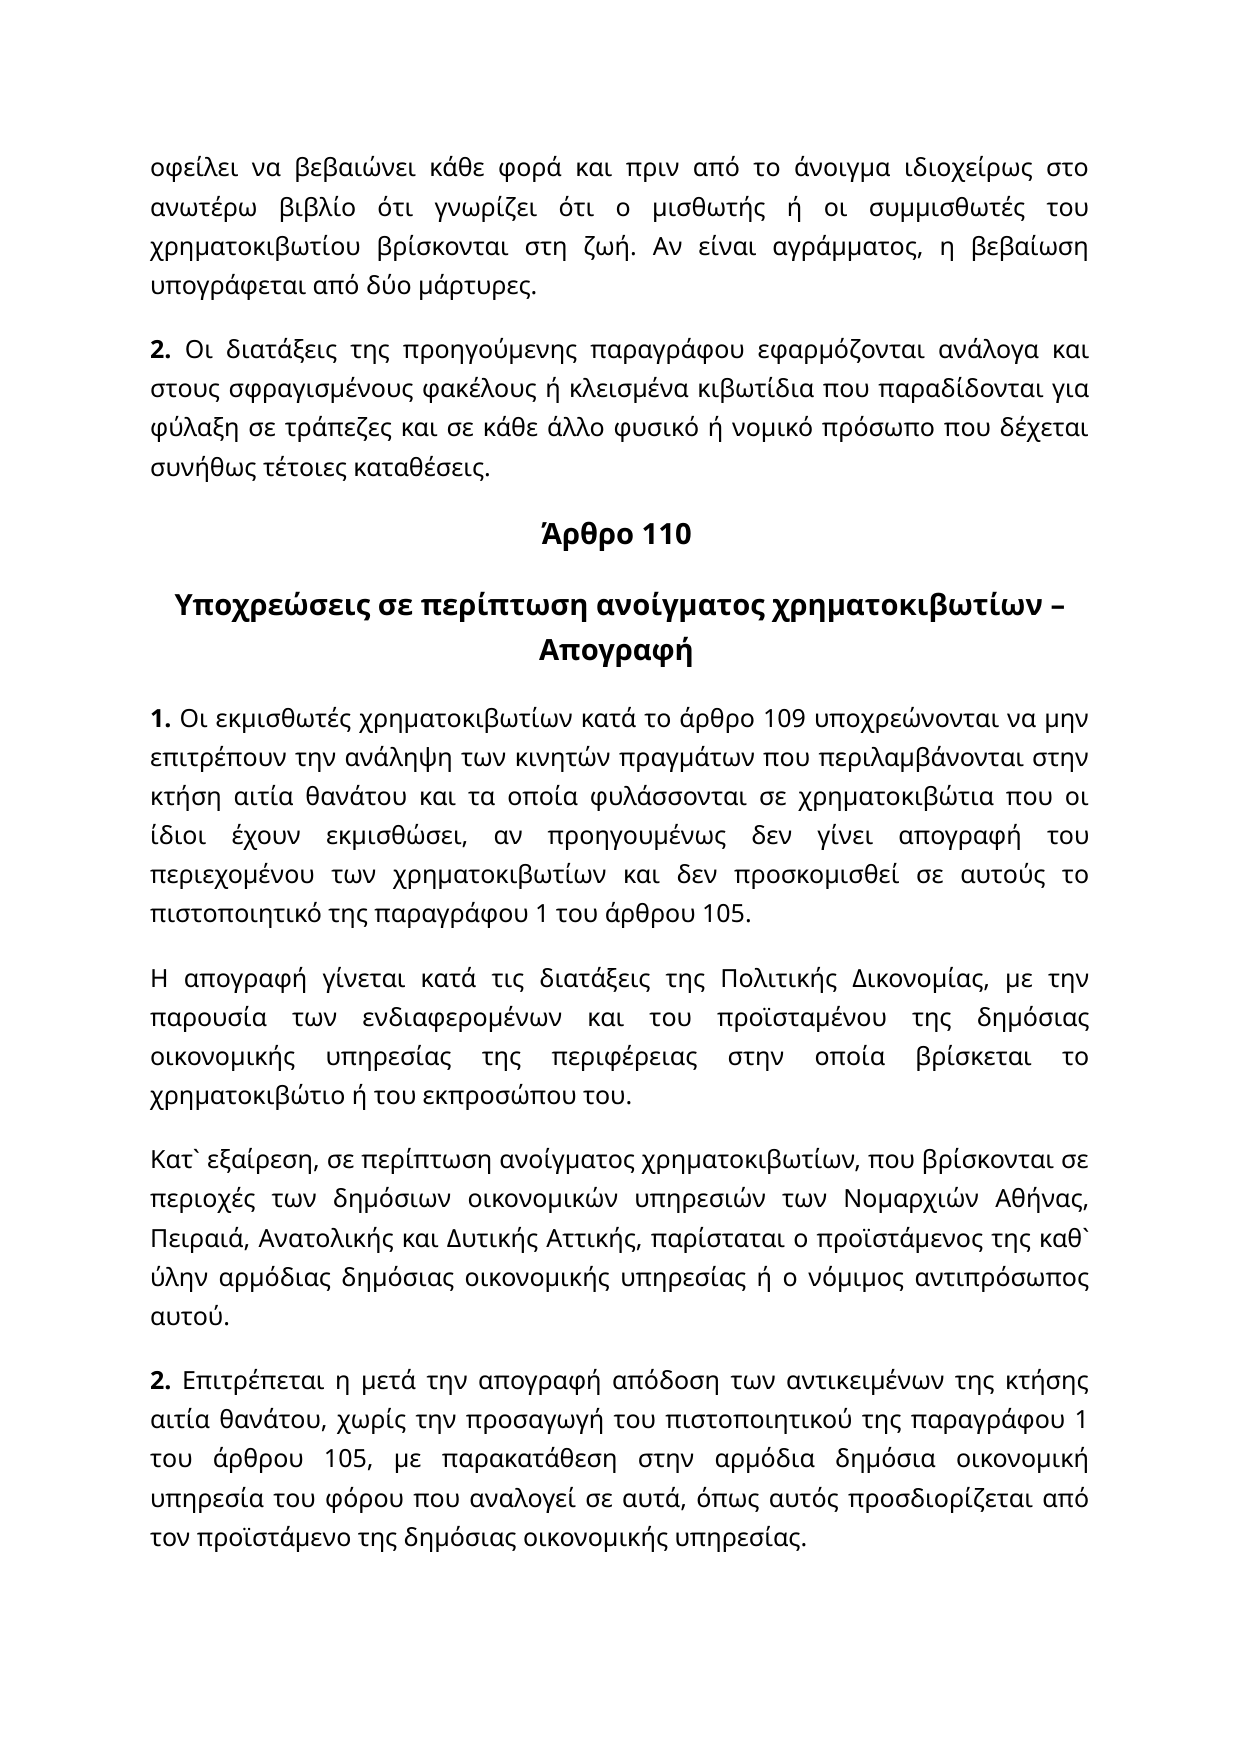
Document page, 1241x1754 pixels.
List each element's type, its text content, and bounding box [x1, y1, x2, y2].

text Κατ` εξαίρεση, σε περίπτωση ανοίγματος χρηματοκιβωτίων, που βρίσκονται σε περιοχές των δημόσιων οικονομικών υπηρεσιών των Νομαρχιών Αθήνας, Πειραιά, Ανατολικής και Δυτικής Αττικής, παρίσταται ο προϊστάμενος της καθ` ύλην αρμόδιας δημόσιας οικονομικής υπηρεσίας ή ο νόμιμος αντιπρόσωπος αυτού. [150, 1142, 1090, 1333]
text Η απογραφή γίνεται κατά τις διατάξεις της Πολιτικής Δικονομίας, με την παρουσία των ενδιαφερομένων και του προϊσταμένου της δημόσιας οικονομικής υπηρεσίας της περιφέρειας στην οποία βρίσκεται το χρηματοκιβώτιο ή του εκπροσώπου του. [150, 960, 1090, 1112]
text 1. Οι εκμισθωτές χρηματοκιβωτίων κατά το άρθρο 109 υποχρεώνονται να μην επιτρέπουν την ανάληψη των κινητών πραγμάτων που περιλαμβάνονται στην κτήση αιτία θανάτου και τα οποία φυλάσσονται σε χρηματοκιβώτια που οι ίδιοι έχουν εκμισθώσει, αν προηγουμένως δεν γίνει απογραφή του περιεχομένου των χρηματοκιβωτίων και δεν προσκομισθεί σε αυτούς το πιστοποιητικό της παραγράφου 1 του άρθρου 105. [150, 700, 1090, 930]
text 2. Επιτρέπεται η μετά την απογραφή απόδοση των αντικειμένων της κτήσης αιτία θανάτου, χωρίς την προσαγωγή του πιστοποιητικού της παραγράφου 1 του άρθρου 105, με παρακατάθεση στην αρμόδια δημόσια οικονομική υπηρεσία του φόρου που αναλογεί σε αυτά, όπως αυτός προσδιορίζεται από τον προϊστάμενο της δημόσιας οικονομικής υπηρεσίας. [150, 1363, 1090, 1553]
text 2. Οι διατάξεις της προηγούμενης παραγράφου εφαρμόζονται ανάλογα και στους σφραγισμένους φακέλους ή κλεισμένα κιβωτίδια που παραδίδονται για φύλαξη σε τράπεζες και σε κάθε άλλο φυσικό ή νομικό πρόσωπο που δέχεται συνήθως τέτοιες καταθέσεις. [150, 332, 1090, 483]
text οφείλει να βεβαιώνει κάθε φορά και πριν από το άνοιγμα ιδιοχείρως στο ανωτέρω βιβλίο ότι γνωρίζει ότι ο μισθωτής ή οι συμμισθωτές του χρηματοκιβωτίου βρίσκονται στη ζωή. Αν είναι αγράμματος, η βεβαίωση υπογράφεται από δύο μάρτυρες. [150, 150, 1090, 302]
subtitle Υποχρεώσεις σε περίπτωση ανοίγματος χρηματοκιβωτίων – Απογραφή [150, 584, 1090, 669]
subtitle Άρθρο 110 [150, 513, 1090, 553]
